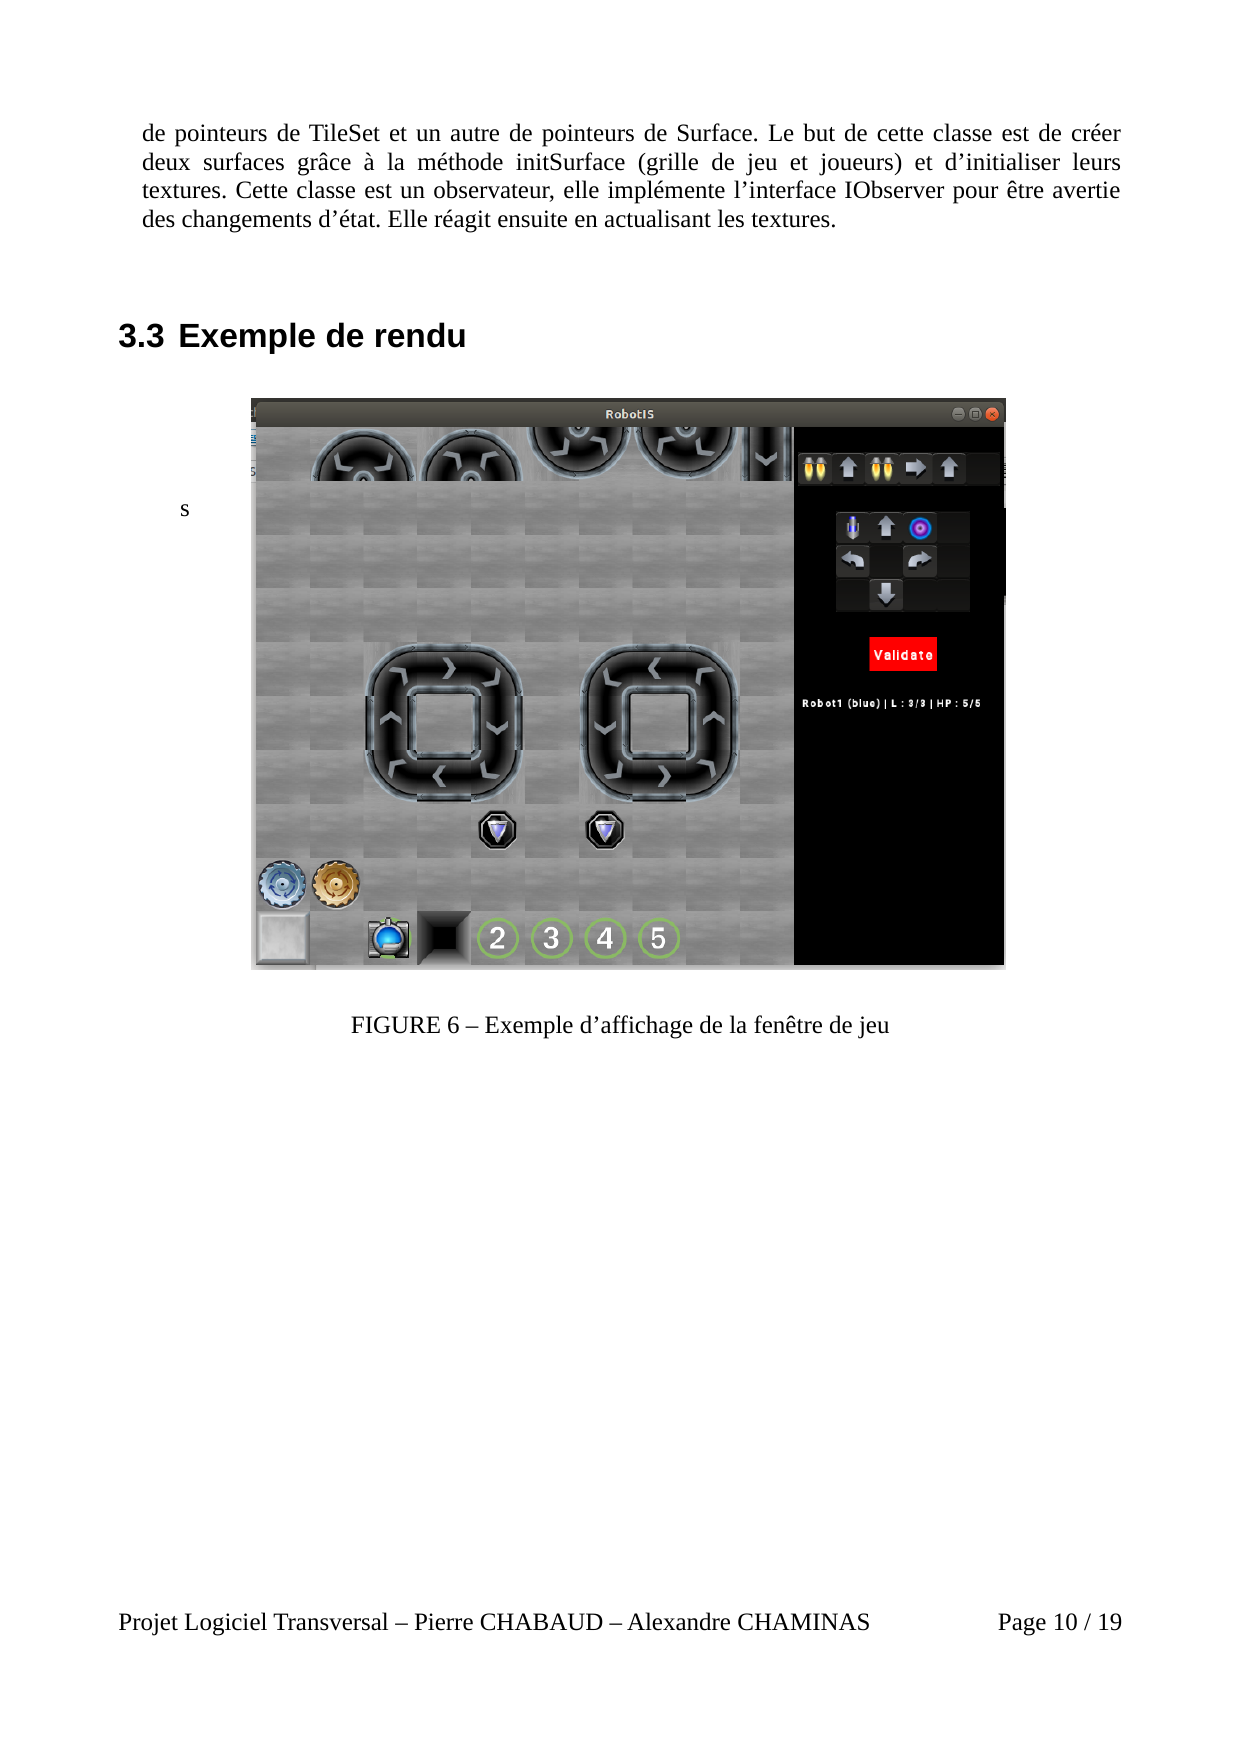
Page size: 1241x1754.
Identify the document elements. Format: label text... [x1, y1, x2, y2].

picture [251, 398, 1006, 970]
text FIGURE 6 – Exemple d’affichage de la fenêtre de jeu [118, 1010, 1122, 1039]
text s [118, 493, 251, 522]
text de pointeurs de TileSet et un autre de pointeurs de Surface. Le but de cette classe est de créer deux surfaces grâce à la méthode initSurface (grille de jeu et joueurs) et d’initialiser leurs textures. Cette classe est un observateur, elle implémente l’interface IObserver pour être avertie des changements d’état. Elle réagit ensuite en actualisant les textures. [142, 118, 1122, 233]
text [1006, 493, 1122, 522]
subtitle Exemple de rendu [118, 316, 1122, 354]
